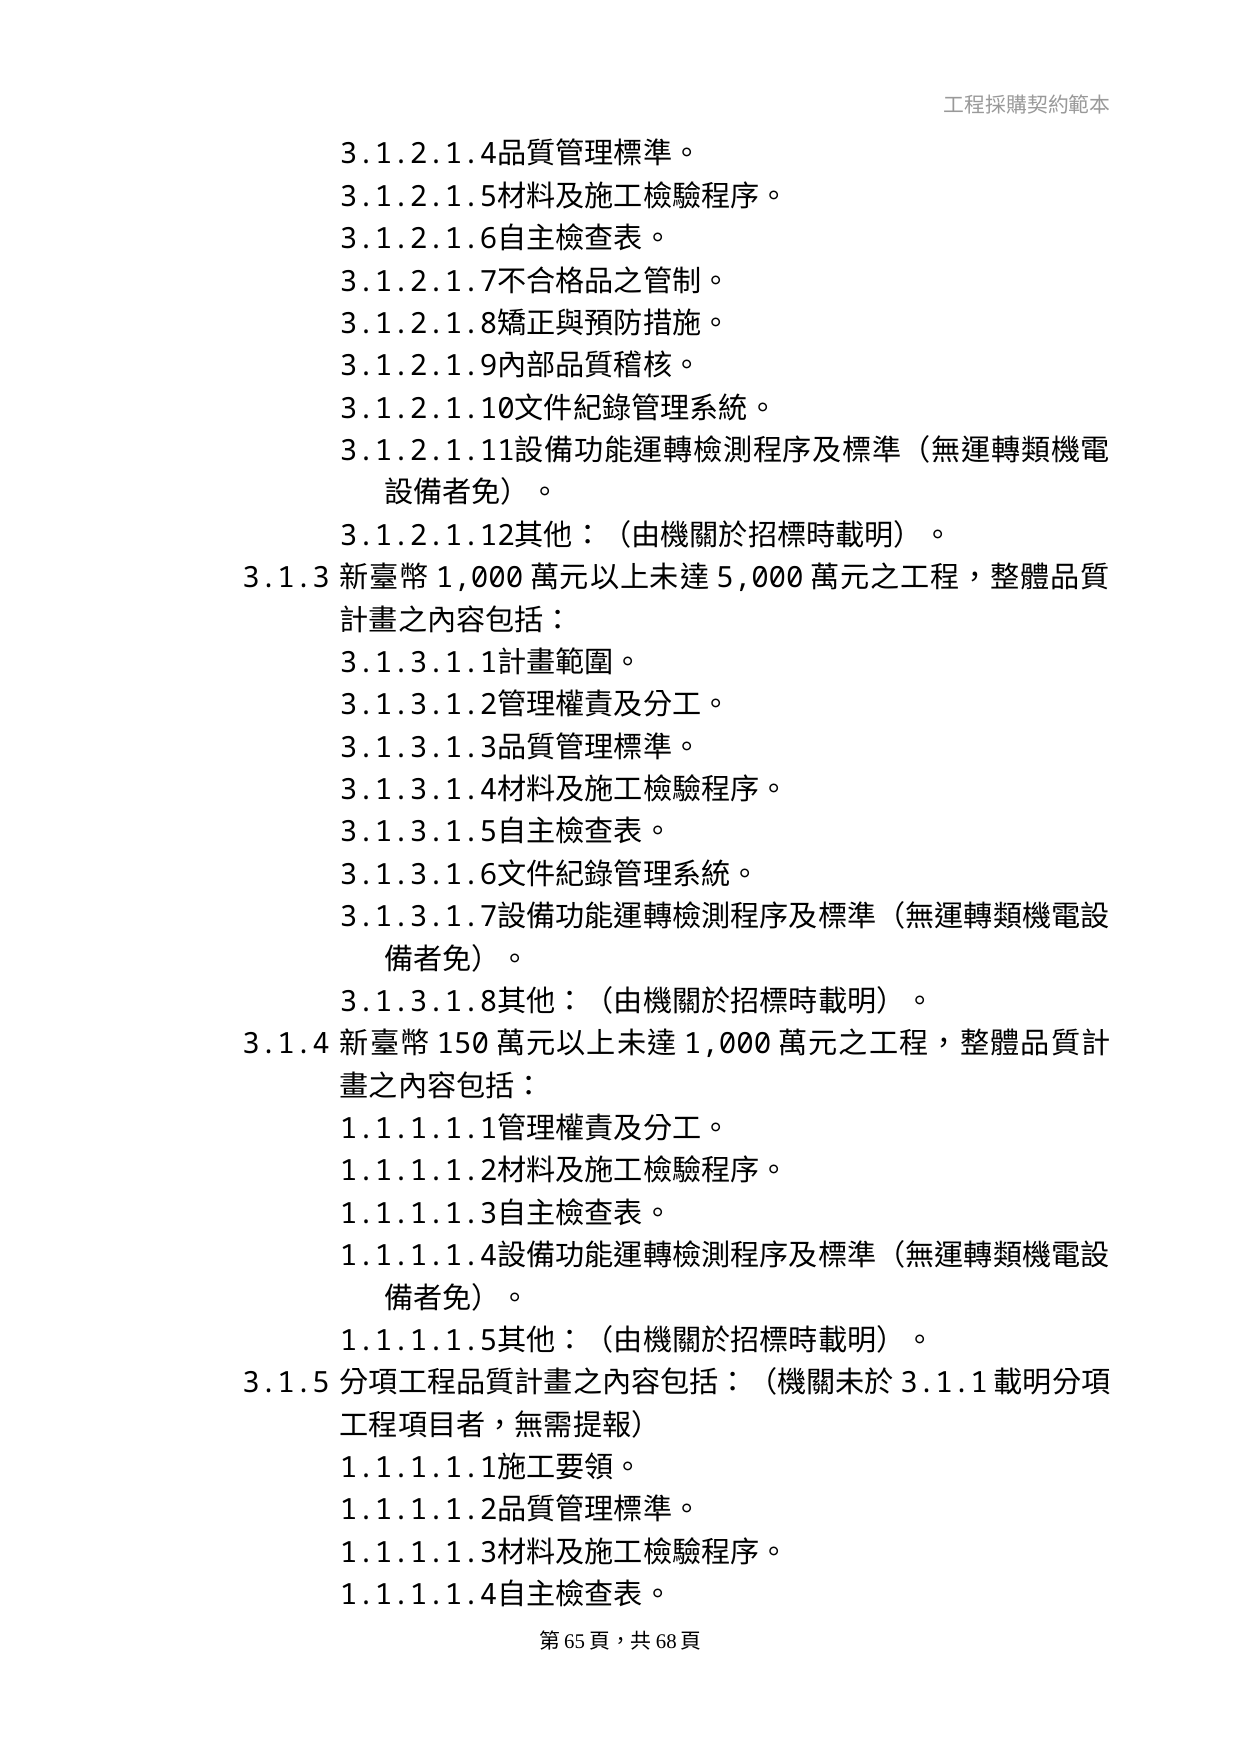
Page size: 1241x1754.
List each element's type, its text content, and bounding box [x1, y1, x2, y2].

list 自主檢查表。 [339, 215, 1110, 257]
list 新臺幣1,000萬元以上未達5,000萬元之工程，整體品質計畫之內容包括： [242, 554, 1110, 638]
list 新臺幣150萬元以上未達1,000萬元之工程，整體品質計畫之內容包括： [242, 1020, 1110, 1104]
list 管理權責及分工。 [339, 681, 1110, 723]
list 施工要領。 [339, 1443, 1110, 1486]
list 其他：（由機關於招標時載明）。 [339, 1316, 1110, 1359]
list 自主檢查表。 [339, 1189, 1110, 1232]
list 其他：（由機關於招標時載明）。 [339, 511, 1110, 554]
list 材料及施工檢驗程序。 [339, 172, 1110, 215]
list 品質管理標準。 [339, 723, 1110, 766]
list 設備功能運轉檢測程序及標準（無運轉類機電設備者免）。 [339, 427, 1110, 511]
list 材料及施工檢驗程序。 [339, 766, 1110, 808]
list 自主檢查表。 [339, 808, 1110, 850]
list 文件紀錄管理系統。 [339, 850, 1110, 893]
list 內部品質稽核。 [339, 342, 1110, 384]
list 矯正與預防措施。 [339, 299, 1110, 342]
list 計畫範圍。 [339, 638, 1110, 681]
list 分項工程品質計畫之內容包括：（機關未於3.1.1載明分項工程項目者，無需提報） [242, 1359, 1110, 1443]
list 材料及施工檢驗程序。 [339, 1528, 1110, 1571]
list 自主檢查表。 [339, 1571, 1110, 1613]
list 管理權責及分工。 [339, 1104, 1110, 1147]
list 材料及施工檢驗程序。 [339, 1147, 1110, 1189]
list 設備功能運轉檢測程序及標準（無運轉類機電設備者免）。 [339, 1232, 1110, 1316]
list 不合格品之管制。 [339, 257, 1110, 299]
list 品質管理標準。 [339, 130, 1110, 172]
list 其他：（由機關於招標時載明）。 [339, 977, 1110, 1020]
list 品質管理標準。 [339, 1486, 1110, 1528]
list 文件紀錄管理系統。 [339, 384, 1110, 427]
list 設備功能運轉檢測程序及標準（無運轉類機電設備者免）。 [339, 893, 1110, 977]
